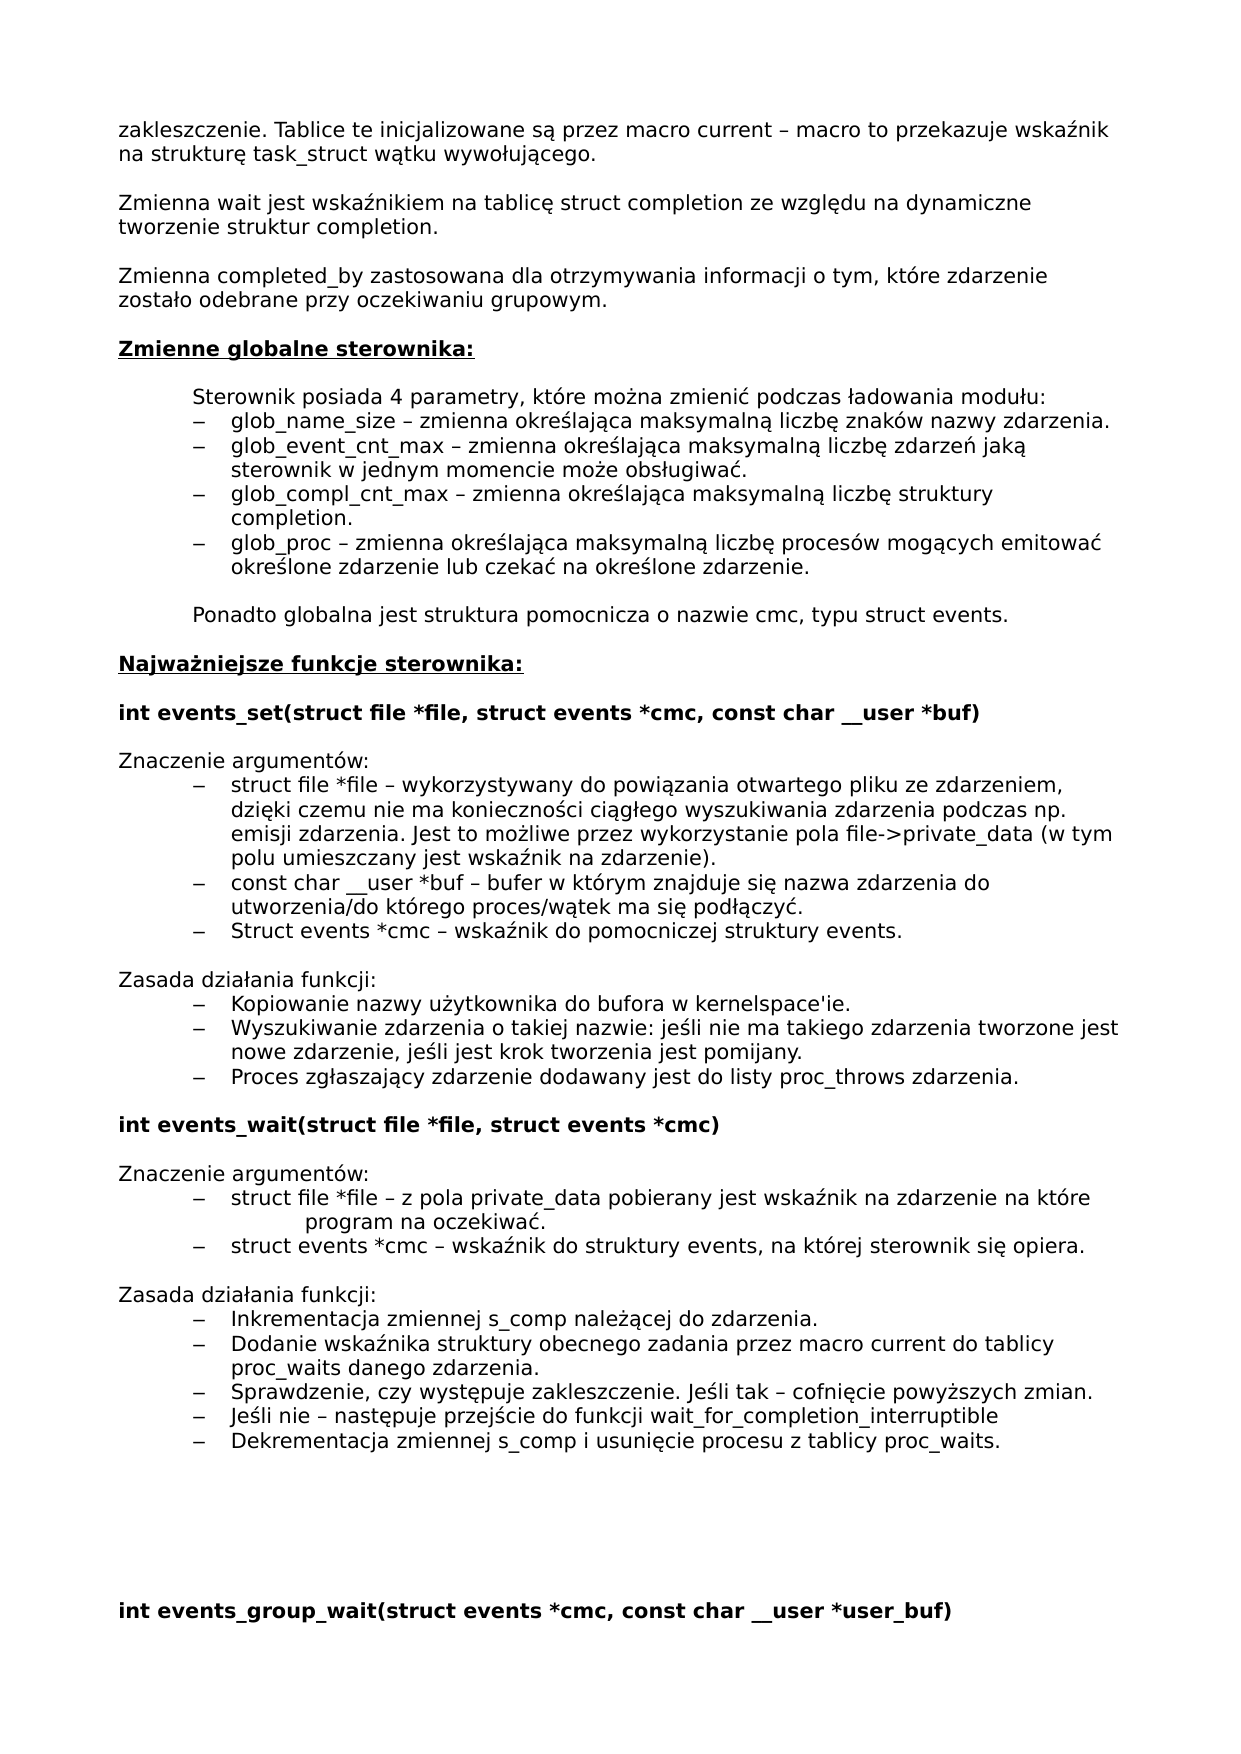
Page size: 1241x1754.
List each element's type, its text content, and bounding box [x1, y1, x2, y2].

list Kopiowanie nazwy użytkownika do bufora w kernelspace'ie. [193, 992, 1122, 1016]
list Struct events *cmc – wskaźnik do pomocniczej struktury events. [193, 919, 1122, 943]
list glob_event_cnt_max – zmienna określająca maksymalną liczbę zdarzeń jaką sterownik w jednym momencie może obsługiwać. [193, 434, 1122, 482]
text Zmienne globalne sterownika: [118, 337, 1122, 361]
text Sterownik posiada 4 parametry, które można zmienić podczas ładowania modułu: [118, 385, 1122, 409]
text Znaczenie argumentów: [118, 1162, 1122, 1186]
text Znaczenie argumentów: [118, 749, 1122, 773]
list struct file *file – wykorzystywany do powiązania otwartego pliku ze zdarzeniem, dzięki czemu nie ma konieczności ciągłego wyszukiwania zdarzenia podczas np. emisji zdarzenia. Jest to możliwe przez wykorzystanie pola file->private_data (w tym polu umieszczany jest wskaźnik na zdarzenie). [193, 773, 1122, 871]
list Dodanie wskaźnika struktury obecnego zadania przez macro current do tablicy proc_waits danego zdarzenia. [193, 1332, 1122, 1380]
text Zasada działania funkcji: [118, 1283, 1122, 1307]
list glob_compl_cnt_max – zmienna określająca maksymalną liczbę struktury completion. [193, 482, 1122, 531]
text Zmienna completed_by zastosowana dla otrzymywania informacji o tym, które zdarzenie zostało odebrane przy oczekiwaniu grupowym. [118, 264, 1122, 312]
text int events_set(struct file *file, struct events *cmc, const char __user *buf) [118, 701, 1122, 725]
list Inkrementacja zmiennej s_comp należącej do zdarzenia. [193, 1307, 1122, 1332]
list const char __user *buf – bufer w którym znajduje się nazwa zdarzenia do utworzenia/do którego proces/wątek ma się podłączyć. [193, 871, 1122, 919]
text int events_wait(struct file *file, struct events *cmc) [118, 1113, 1122, 1137]
list Dekrementacja zmiennej s_comp i usunięcie procesu z tablicy proc_waits. [193, 1429, 1122, 1453]
text int events_group_wait(struct events *cmc, const char __user *user_buf) [118, 1599, 1122, 1623]
list glob_proc – zmienna określająca maksymalną liczbę procesów mogących emitować określone zdarzenie lub czekać na określone zdarzenie. [193, 531, 1122, 579]
list Wyszukiwanie zdarzenia o takiej nazwie: jeśli nie ma takiego zdarzenia tworzone jest nowe zdarzenie, jeśli jest krok tworzenia jest pomijany. [193, 1016, 1122, 1065]
text Najważniejsze funkcje sterownika: [118, 652, 1122, 676]
list Sprawdzenie, czy występuje zakleszczenie. Jeśli tak – cofnięcie powyższych zmian. [193, 1380, 1122, 1404]
list Jeśli nie – następuje przejście do funkcji wait_for_completion_interruptible [193, 1404, 1122, 1429]
list Proces zgłaszający zdarzenie dodawany jest do listy proc_throws zdarzenia. [193, 1065, 1122, 1089]
text Zasada działania funkcji: [118, 968, 1122, 992]
text Ponadto globalna jest struktura pomocnicza o nazwie cmc, typu struct events. [118, 603, 1122, 628]
list struct events *cmc – wskaźnik do struktury events, na której sterownik się opiera. [193, 1234, 1122, 1259]
text Zmienna wait jest wskaźnikiem na tablicę struct completion ze względu na dynamiczne tworzenie struktur completion. [118, 191, 1122, 239]
text zakleszczenie. Tablice te inicjalizowane są przez macro current – macro to przekazuje wskaźnik na strukturę task_struct wątku wywołującego. [118, 118, 1122, 167]
list struct file *file – z pola private_data pobierany jest wskaźnik na zdarzenie na które program na oczekiwać. [193, 1186, 1122, 1234]
list glob_name_size – zmienna określająca maksymalną liczbę znaków nazwy zdarzenia. [193, 409, 1122, 434]
